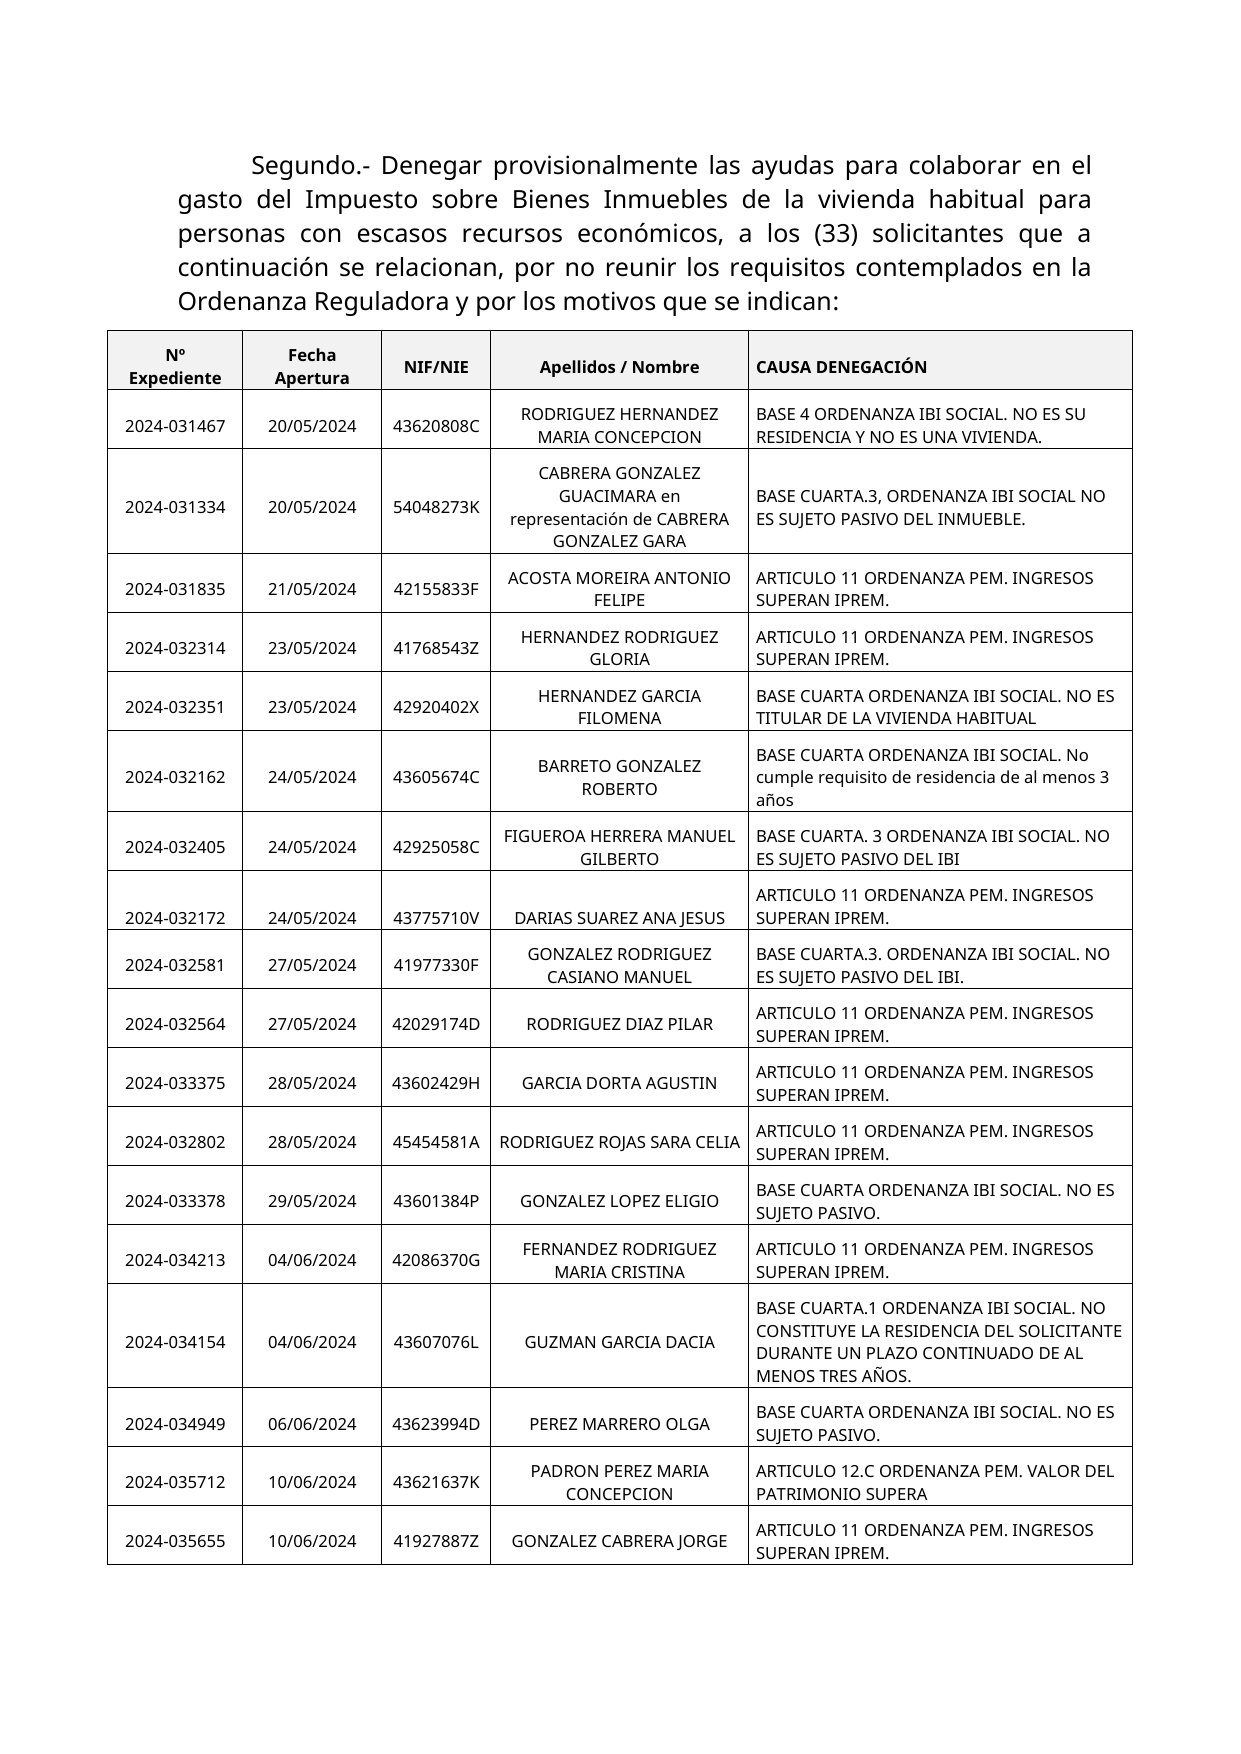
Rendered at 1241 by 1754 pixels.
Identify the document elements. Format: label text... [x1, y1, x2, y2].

table_cell ARTICULO 11 ORDENANZA PEM. INGRESOS SUPERAN IPREM. [749, 1225, 1132, 1283]
table_cell 2024-032564 [108, 989, 242, 1047]
table_cell BASE 4 ORDENANZA IBI SOCIAL. NO ES SU RESIDENCIA Y NO ES UNA VIVIENDA. [749, 390, 1132, 448]
table_cell FERNANDEZ RODRIGUEZ MARIA CRISTINA [491, 1225, 748, 1283]
table_cell ACOSTA MOREIRA ANTONIO FELIPE [491, 554, 748, 612]
table_cell ARTICULO 11 ORDENANZA PEM. INGRESOS SUPERAN IPREM. [749, 871, 1132, 929]
table_cell 2024-031334 [108, 449, 242, 553]
table_cell 2024-034213 [108, 1225, 242, 1283]
text Segundo.- Denegar provisionalmente las ayudas para colaborar en el gasto del Impuesto sobre Bienes Inmuebles de la vivienda habitual para personas con escasos recursos económicos, a los (33) solicitantes que a continuación se relacionan, por no reunir los requisitos contemplados en la Ordenanza Reguladora y por los motivos que se indican: [177, 148, 1093, 318]
table_cell 42925058C [382, 812, 490, 870]
table_cell FIGUEROA HERRERA MANUEL GILBERTO [491, 812, 748, 870]
table_header Fecha Apertura [243, 331, 381, 389]
table_cell 2024-032162 [108, 731, 242, 811]
table_cell 43623994D [382, 1388, 490, 1446]
table_cell 20/05/2024 [243, 390, 381, 448]
table_cell ARTICULO 11 ORDENANZA PEM. INGRESOS SUPERAN IPREM. [749, 1506, 1132, 1564]
table_cell 41977330F [382, 930, 490, 988]
table_cell 2024-034154 [108, 1284, 242, 1387]
table_cell 04/06/2024 [243, 1225, 381, 1283]
table_cell 2024-031467 [108, 390, 242, 448]
table_cell 28/05/2024 [243, 1048, 381, 1106]
table_cell 28/05/2024 [243, 1107, 381, 1165]
table_cell ARTICULO 11 ORDENANZA PEM. INGRESOS SUPERAN IPREM. [749, 989, 1132, 1047]
table_cell 10/06/2024 [243, 1447, 381, 1505]
table_cell ARTICULO 12.C ORDENANZA PEM. VALOR DEL PATRIMONIO SUPERA [749, 1447, 1132, 1505]
table_cell 43775710V [382, 871, 490, 929]
table_cell 2024-032802 [108, 1107, 242, 1165]
table_cell 45454581A [382, 1107, 490, 1165]
table_cell PADRON PEREZ MARIA CONCEPCION [491, 1447, 748, 1505]
table_cell 42155833F [382, 554, 490, 612]
table_cell 2024-033378 [108, 1166, 242, 1224]
table_cell 24/05/2024 [243, 871, 381, 929]
table_cell 2024-032172 [108, 871, 242, 929]
table_cell 2024-031835 [108, 554, 242, 612]
table_cell ARTICULO 11 ORDENANZA PEM. INGRESOS SUPERAN IPREM. [749, 1107, 1132, 1165]
table_cell HERNANDEZ RODRIGUEZ GLORIA [491, 613, 748, 671]
table_cell 2024-034949 [108, 1388, 242, 1446]
table_cell 43620808C [382, 390, 490, 448]
table_cell 27/05/2024 [243, 989, 381, 1047]
table_cell DARIAS SUAREZ ANA JESUS [491, 871, 748, 929]
table_header Apellidos / Nombre [491, 331, 748, 389]
table_cell 24/05/2024 [243, 731, 381, 811]
table_cell 42920402X [382, 672, 490, 729]
table_cell RODRIGUEZ DIAZ PILAR [491, 989, 748, 1047]
table_cell GUZMAN GARCIA DACIA [491, 1284, 748, 1387]
table_cell BASE CUARTA.3, ORDENANZA IBI SOCIAL NO ES SUJETO PASIVO DEL INMUEBLE. [749, 449, 1132, 553]
table_cell CABRERA GONZALEZ GUACIMARA en representación de CABRERA GONZALEZ GARA [491, 449, 748, 553]
table_cell GONZALEZ RODRIGUEZ CASIANO MANUEL [491, 930, 748, 988]
table_cell BASE CUARTA ORDENANZA IBI SOCIAL. No cumple requisito de residencia de al menos 3 años [749, 731, 1132, 811]
table_header CAUSA DENEGACIÓN [749, 331, 1132, 389]
table_cell BASE CUARTA ORDENANZA IBI SOCIAL. NO ES SUJETO PASIVO. [749, 1388, 1132, 1446]
table_header NIF/NIE [382, 331, 490, 389]
table_cell 21/05/2024 [243, 554, 381, 612]
table_cell HERNANDEZ GARCIA FILOMENA [491, 672, 748, 729]
table_cell 43605674C [382, 731, 490, 811]
table_cell BASE CUARTA. 3 ORDENANZA IBI SOCIAL. NO ES SUJETO PASIVO DEL IBI [749, 812, 1132, 870]
table_cell 2024-032314 [108, 613, 242, 671]
table_cell 43607076L [382, 1284, 490, 1387]
table_cell 2024-032581 [108, 930, 242, 988]
table_cell GONZALEZ LOPEZ ELIGIO [491, 1166, 748, 1224]
table_cell RODRIGUEZ ROJAS SARA CELIA [491, 1107, 748, 1165]
table_cell 23/05/2024 [243, 613, 381, 671]
table_cell ARTICULO 11 ORDENANZA PEM. INGRESOS SUPERAN IPREM. [749, 613, 1132, 671]
table_cell 42086370G [382, 1225, 490, 1283]
table_cell 43601384P [382, 1166, 490, 1224]
table_cell 42029174D [382, 989, 490, 1047]
table_cell ARTICULO 11 ORDENANZA PEM. INGRESOS SUPERAN IPREM. [749, 1048, 1132, 1106]
table_cell 41927887Z [382, 1506, 490, 1564]
table_cell BASE CUARTA ORDENANZA IBI SOCIAL. NO ES SUJETO PASIVO. [749, 1166, 1132, 1224]
table_cell 2024-032351 [108, 672, 242, 729]
table_cell 20/05/2024 [243, 449, 381, 553]
table_cell 24/05/2024 [243, 812, 381, 870]
table_cell PEREZ MARRERO OLGA [491, 1388, 748, 1446]
table_cell RODRIGUEZ HERNANDEZ MARIA CONCEPCION [491, 390, 748, 448]
table_cell 2024-032405 [108, 812, 242, 870]
table_cell GONZALEZ CABRERA JORGE [491, 1506, 748, 1564]
table_cell BASE CUARTA.1 ORDENANZA IBI SOCIAL. NO CONSTITUYE LA RESIDENCIA DEL SOLICITANTE DURANTE UN PLAZO CONTINUADO DE AL MENOS TRES AÑOS. [749, 1284, 1132, 1387]
table_cell BASE CUARTA.3. ORDENANZA IBI SOCIAL. NO ES SUJETO PASIVO DEL IBI. [749, 930, 1132, 988]
table_cell 27/05/2024 [243, 930, 381, 988]
table_cell 2024-035655 [108, 1506, 242, 1564]
table_cell BASE CUARTA ORDENANZA IBI SOCIAL. NO ES TITULAR DE LA VIVIENDA HABITUAL [749, 672, 1132, 729]
table_cell 29/05/2024 [243, 1166, 381, 1224]
table_cell GARCIA DORTA AGUSTIN [491, 1048, 748, 1106]
table_cell 06/06/2024 [243, 1388, 381, 1446]
table_cell BARRETO GONZALEZ ROBERTO [491, 731, 748, 811]
table_cell 41768543Z [382, 613, 490, 671]
table_cell 10/06/2024 [243, 1506, 381, 1564]
table_header Nº Expediente [108, 331, 242, 389]
table_cell 23/05/2024 [243, 672, 381, 729]
table_cell ARTICULO 11 ORDENANZA PEM. INGRESOS SUPERAN IPREM. [749, 554, 1132, 612]
table_cell 54048273K [382, 449, 490, 553]
table_cell 2024-033375 [108, 1048, 242, 1106]
table_cell 04/06/2024 [243, 1284, 381, 1387]
table_cell 43602429H [382, 1048, 490, 1106]
table_cell 43621637K [382, 1447, 490, 1505]
table_cell 2024-035712 [108, 1447, 242, 1505]
